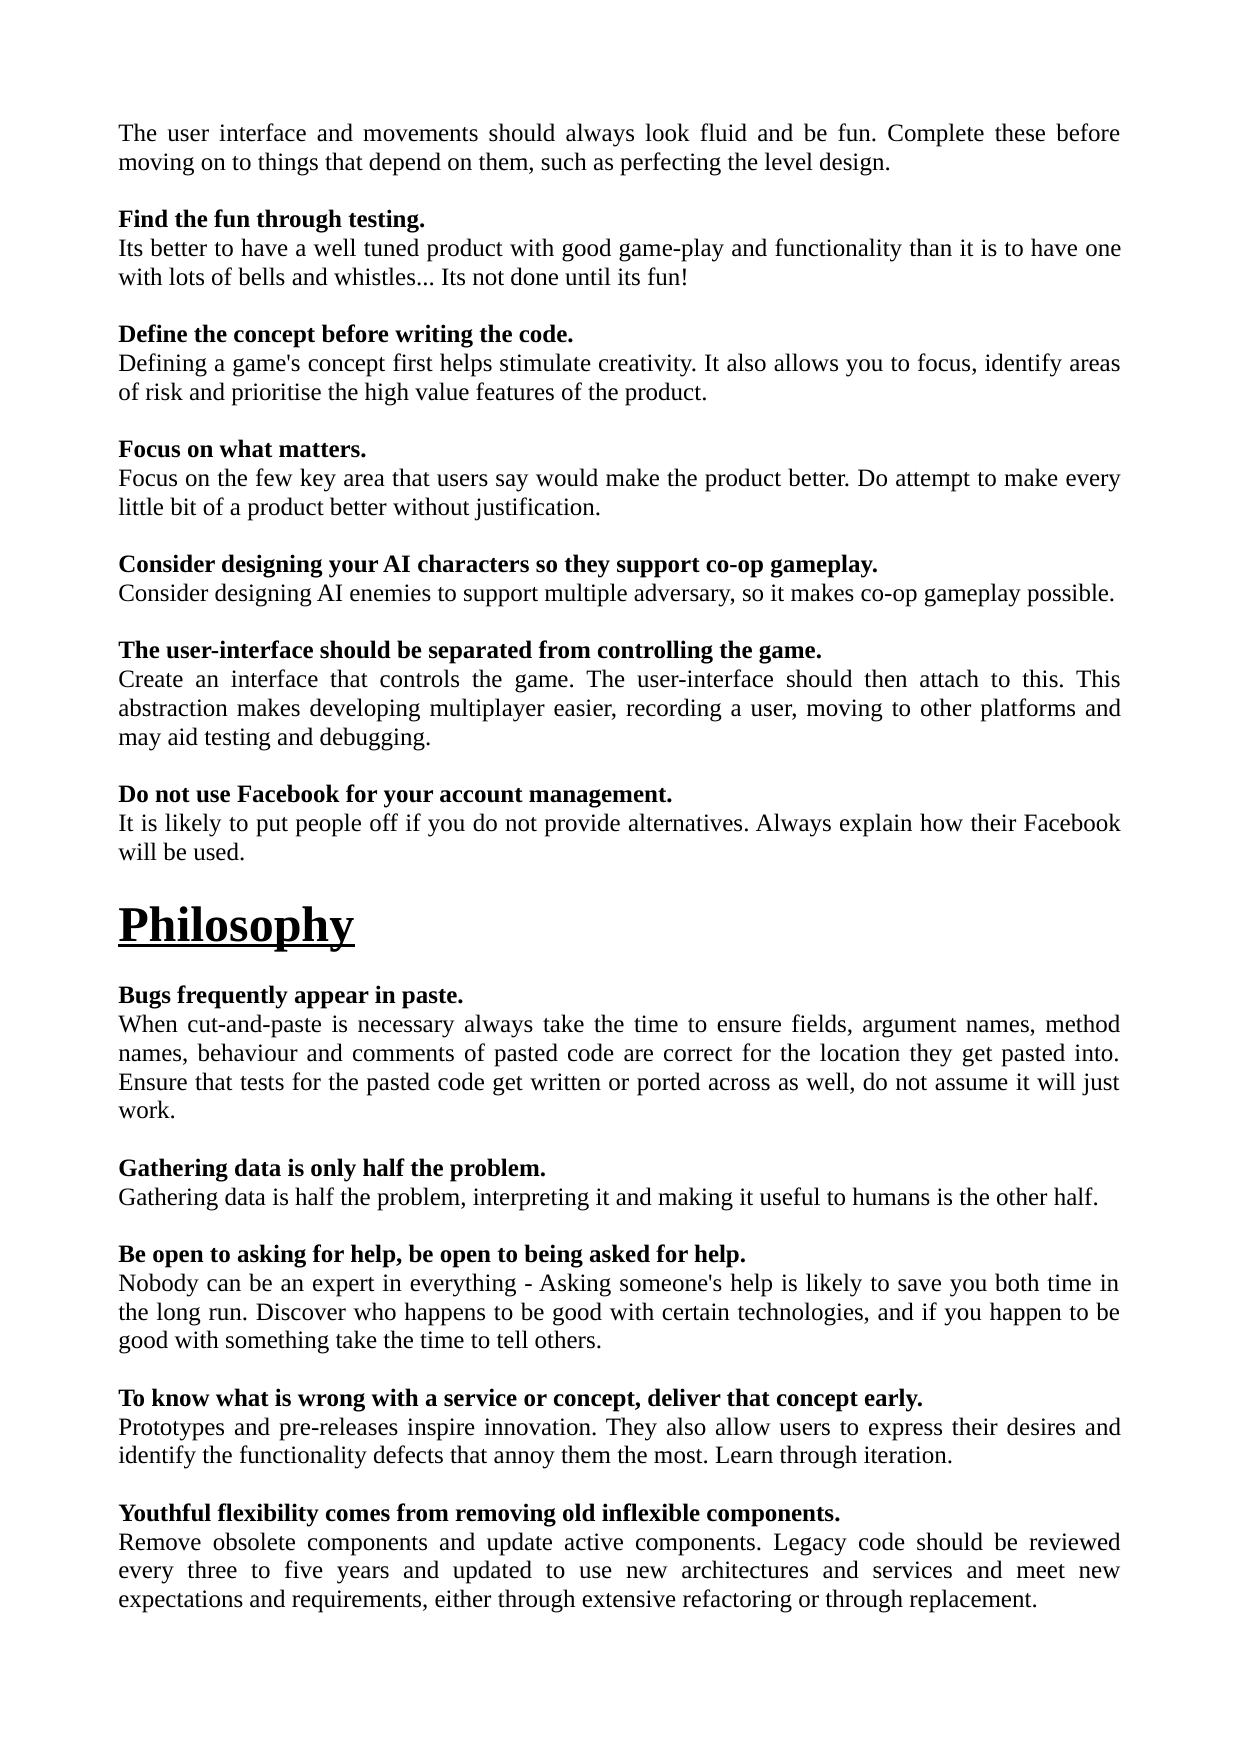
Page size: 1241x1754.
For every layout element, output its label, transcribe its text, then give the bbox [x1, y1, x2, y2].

text Focus on what matters. [118, 434, 1122, 463]
text The user-interface should be separated from controlling the game. [118, 636, 1122, 664]
text Gathering data is only half the problem. [118, 1153, 1122, 1182]
text Define the concept before writing the code. [118, 319, 1122, 348]
text Be open to asking for help, be open to being asked for help. [118, 1239, 1122, 1268]
text Remove obsolete components and update active components. Legacy code should be reviewed every three to five years and updated to use new architectures and services and meet new expectations and requirements, either through extensive refactoring or through replacement. [118, 1527, 1122, 1613]
text Youthful flexibility comes from removing old inflexible components. [118, 1498, 1122, 1527]
text Prototypes and pre-releases inspire innovation. They also allow users to express their desires and identify the functionality defects that annoy them the most. Learn through iteration. [118, 1412, 1122, 1469]
text To know what is wrong with a service or concept, deliver that concept early. [118, 1383, 1122, 1412]
text Nobody can be an expert in everything - Asking someone's help is likely to save you both time in the long run. Discover who happens to be good with certain technologies, and if you happen to be good with something take the time to tell others. [118, 1268, 1122, 1354]
text Philosophy [118, 894, 1122, 952]
text When cut-and-paste is necessary always take the time to ensure fields, argument names, method names, behaviour and comments of pasted code are correct for the location they get pasted into. Ensure that tests for the pasted code get written or ported across as well, do not assume it will just work. [118, 1009, 1122, 1124]
text Gathering data is half the problem, interpreting it and making it useful to humans is the other half. [118, 1182, 1122, 1211]
text Consider designing your AI characters so they support co-op gameplay. [118, 549, 1122, 578]
text Its better to have a well tuned product with good game-play and functionality than it is to have one with lots of bells and whistles... Its not done until its fun! [118, 233, 1122, 291]
text Find the fun through testing. [118, 204, 1122, 233]
text It is likely to put people off if you do not provide alternatives. Always explain how their Facebook will be used. [118, 808, 1122, 866]
text Defining a game's concept first helps stimulate creativity. It also allows you to focus, identify areas of risk and prioritise the high value features of the product. [118, 348, 1122, 406]
text Do not use Facebook for your account management. [118, 779, 1122, 808]
text Consider designing AI enemies to support multiple adversary, so it makes co-op gameplay possible. [118, 578, 1122, 607]
text Focus on the few key area that users say would make the product better. Do attempt to make every little bit of a product better without justification. [118, 463, 1122, 521]
text Bugs frequently appear in paste. [118, 981, 1122, 1009]
text The user interface and movements should always look fluid and be fun. Complete these before moving on to things that depend on them, such as perfecting the level design. [118, 118, 1122, 176]
text Create an interface that controls the game. The user-interface should then attach to this. This abstraction makes developing multiplayer easier, recording a user, moving to other platforms and may aid testing and debugging. [118, 664, 1122, 751]
